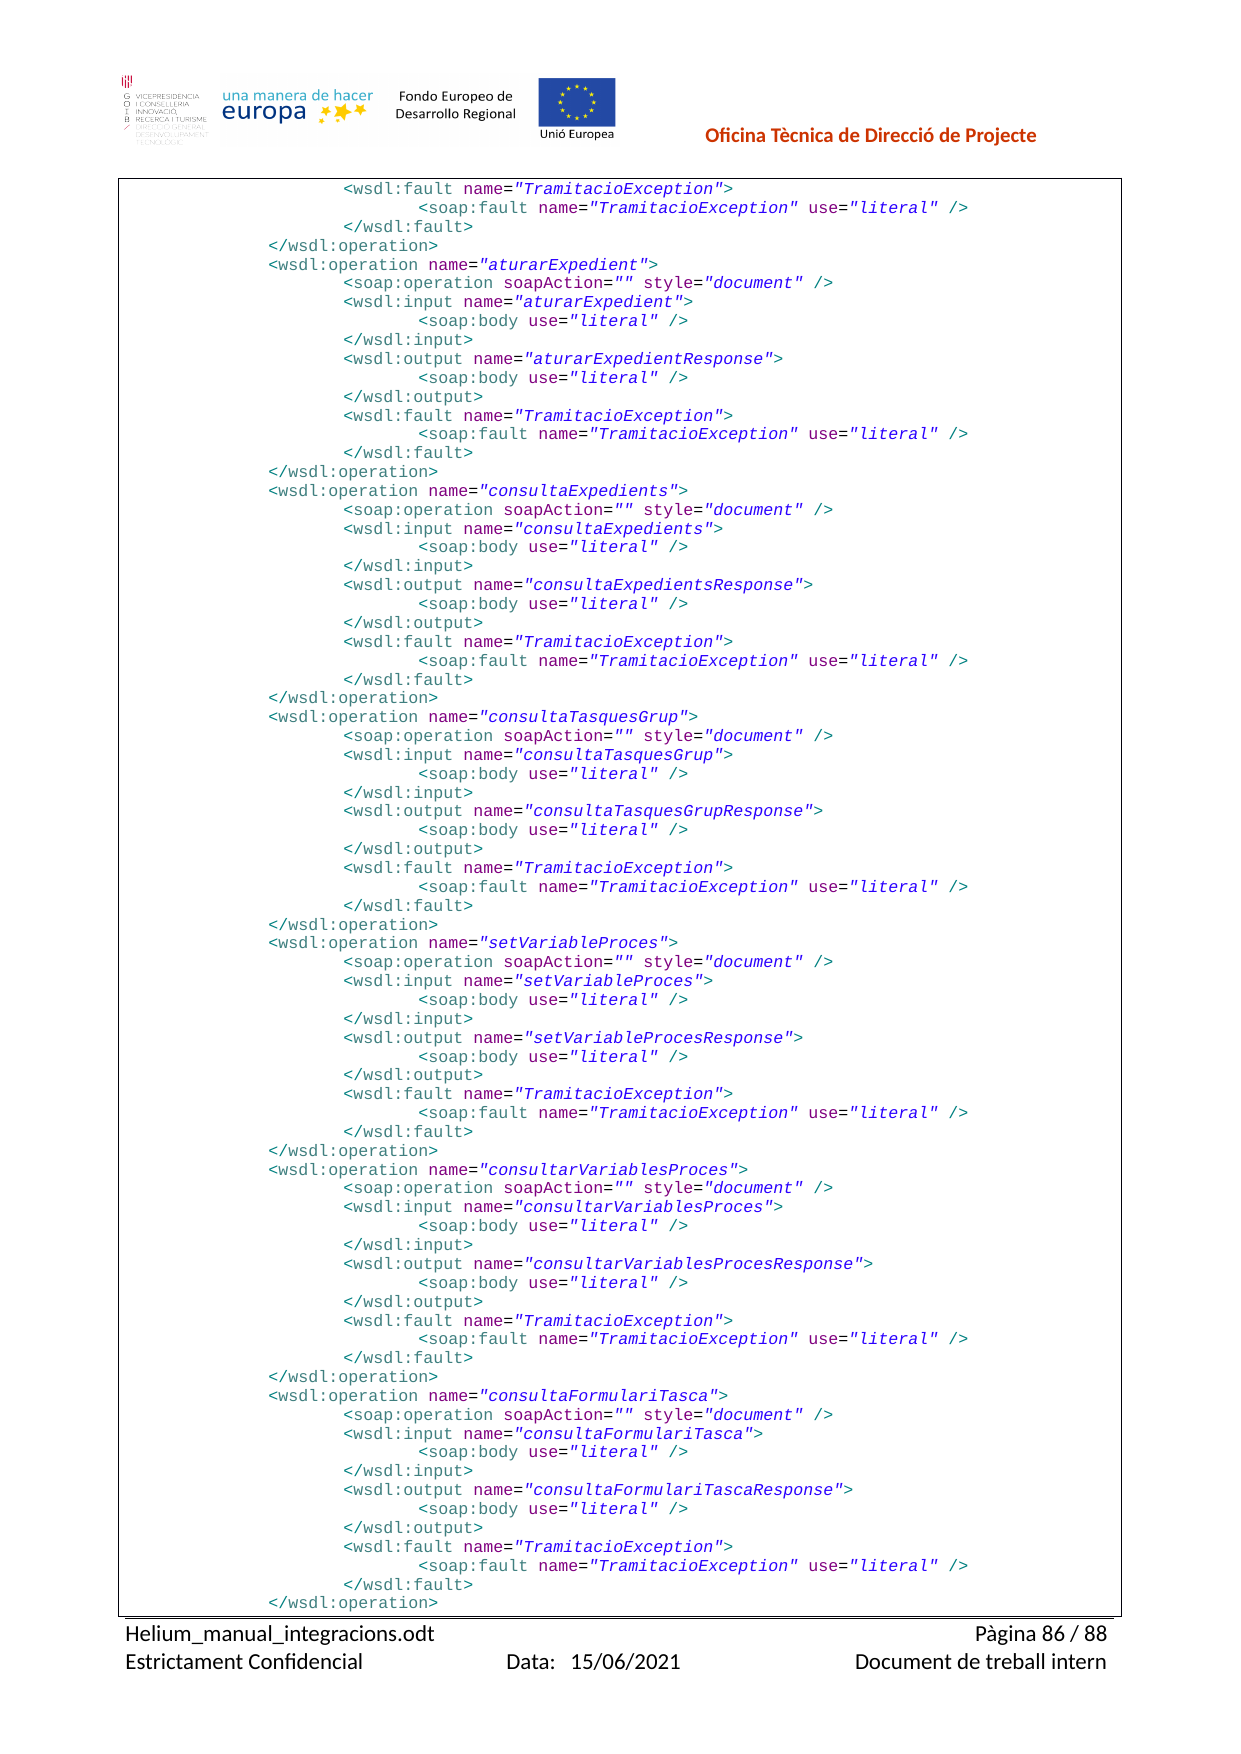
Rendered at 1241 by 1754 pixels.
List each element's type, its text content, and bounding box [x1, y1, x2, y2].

text <wsdl:input name="setVariableProces"> [119, 969, 1121, 988]
text <wsdl:operation name="consultaTasquesGrup"> [119, 706, 1121, 724]
text <soap:body use="literal" /> [119, 1045, 1121, 1064]
text <soap:operation soapAction="" style="document" /> [119, 272, 1121, 291]
text <wsdl:input name="consultaExpedients"> [119, 517, 1121, 536]
text <wsdl:output name="aturarExpedientResponse"> [119, 347, 1121, 366]
text <soap:body use="literal" /> [119, 592, 1121, 611]
text </wsdl:operation> [119, 1366, 1121, 1384]
text </wsdl:fault> [119, 1120, 1121, 1139]
picture [118, 73, 213, 147]
text <soap:body use="literal" /> [119, 366, 1121, 385]
text <wsdl:output name="consultaExpedientsResponse"> [119, 574, 1121, 592]
text </wsdl:output> [119, 385, 1121, 404]
text <soap:body use="literal" /> [119, 1441, 1121, 1460]
text </wsdl:output> [119, 611, 1121, 630]
text </wsdl:operation> [119, 461, 1121, 479]
text <wsdl:fault name="TramitacioException"> [119, 404, 1121, 423]
text </wsdl:input> [119, 328, 1121, 347]
text <wsdl:fault name="TramitacioException"> [119, 630, 1121, 649]
text <soap:body use="literal" /> [119, 819, 1121, 838]
text <soap:operation soapAction="" style="document" /> [119, 1403, 1121, 1422]
text <wsdl:fault name="TramitacioException"> [119, 1535, 1121, 1554]
text </wsdl:operation> [119, 234, 1121, 253]
text </wsdl:fault> [119, 894, 1121, 913]
text <wsdl:operation name="consultaExpedients"> [119, 479, 1121, 498]
text <wsdl:input name="consultaTasquesGrup"> [119, 743, 1121, 762]
picture [219, 73, 621, 147]
text <wsdl:output name="setVariableProcesResponse"> [119, 1026, 1121, 1045]
text </wsdl:output> [119, 1516, 1121, 1535]
text </wsdl:operation> [119, 1139, 1121, 1158]
text <wsdl:operation name="consultarVariablesProces"> [119, 1158, 1121, 1177]
text <wsdl:input name="consultarVariablesProces"> [119, 1196, 1121, 1215]
text <soap:fault name="TramitacioException" use="literal" /> [119, 1328, 1121, 1347]
text <soap:fault name="TramitacioException" use="literal" /> [119, 197, 1121, 215]
text <soap:fault name="TramitacioException" use="literal" /> [119, 423, 1121, 442]
text <wsdl:operation name="setVariableProces"> [119, 932, 1121, 951]
text <wsdl:operation name="aturarExpedient"> [119, 253, 1121, 272]
text <soap:body use="literal" /> [119, 536, 1121, 555]
text <soap:fault name="TramitacioException" use="literal" /> [119, 649, 1121, 668]
text <wsdl:fault name="TramitacioException"> [119, 179, 1121, 197]
text <soap:body use="literal" /> [119, 1497, 1121, 1516]
text </wsdl:fault> [119, 442, 1121, 461]
text </wsdl:operation> [119, 913, 1121, 932]
text <soap:body use="literal" /> [119, 762, 1121, 781]
text </wsdl:fault> [119, 668, 1121, 687]
text <soap:fault name="TramitacioException" use="literal" /> [119, 1554, 1121, 1573]
text <soap:operation soapAction="" style="document" /> [119, 1177, 1121, 1196]
text </wsdl:operation> [119, 1592, 1121, 1616]
text <soap:body use="literal" /> [119, 988, 1121, 1007]
text <wsdl:input name="consultaFormulariTasca"> [119, 1422, 1121, 1441]
text <soap:operation soapAction="" style="document" /> [119, 724, 1121, 743]
text </wsdl:fault> [119, 1347, 1121, 1366]
text </wsdl:input> [119, 1007, 1121, 1026]
text <soap:body use="literal" /> [119, 1271, 1121, 1290]
text <wsdl:fault name="TramitacioException"> [119, 1083, 1121, 1102]
text </wsdl:output> [119, 1064, 1121, 1083]
text </wsdl:fault> [119, 1573, 1121, 1592]
text <wsdl:fault name="TramitacioException"> [119, 856, 1121, 875]
text </wsdl:input> [119, 1460, 1121, 1479]
text <wsdl:operation name="consultaFormulariTasca"> [119, 1384, 1121, 1403]
text <wsdl:output name="consultaFormulariTascaResponse"> [119, 1479, 1121, 1497]
text </wsdl:output> [119, 838, 1121, 856]
text </wsdl:input> [119, 1233, 1121, 1252]
text <wsdl:output name="consultaTasquesGrupResponse"> [119, 800, 1121, 819]
text </wsdl:fault> [119, 215, 1121, 234]
text </wsdl:input> [119, 781, 1121, 800]
text </wsdl:output> [119, 1290, 1121, 1309]
text </wsdl:operation> [119, 687, 1121, 706]
text <soap:body use="literal" /> [119, 310, 1121, 328]
text <soap:operation soapAction="" style="document" /> [119, 951, 1121, 969]
text <wsdl:output name="consultarVariablesProcesResponse"> [119, 1252, 1121, 1271]
text </wsdl:input> [119, 555, 1121, 574]
text <soap:operation soapAction="" style="document" /> [119, 498, 1121, 517]
text <soap:fault name="TramitacioException" use="literal" /> [119, 1102, 1121, 1120]
text <soap:fault name="TramitacioException" use="literal" /> [119, 875, 1121, 894]
text <soap:body use="literal" /> [119, 1215, 1121, 1233]
text <wsdl:fault name="TramitacioException"> [119, 1309, 1121, 1328]
text <wsdl:input name="aturarExpedient"> [119, 291, 1121, 310]
